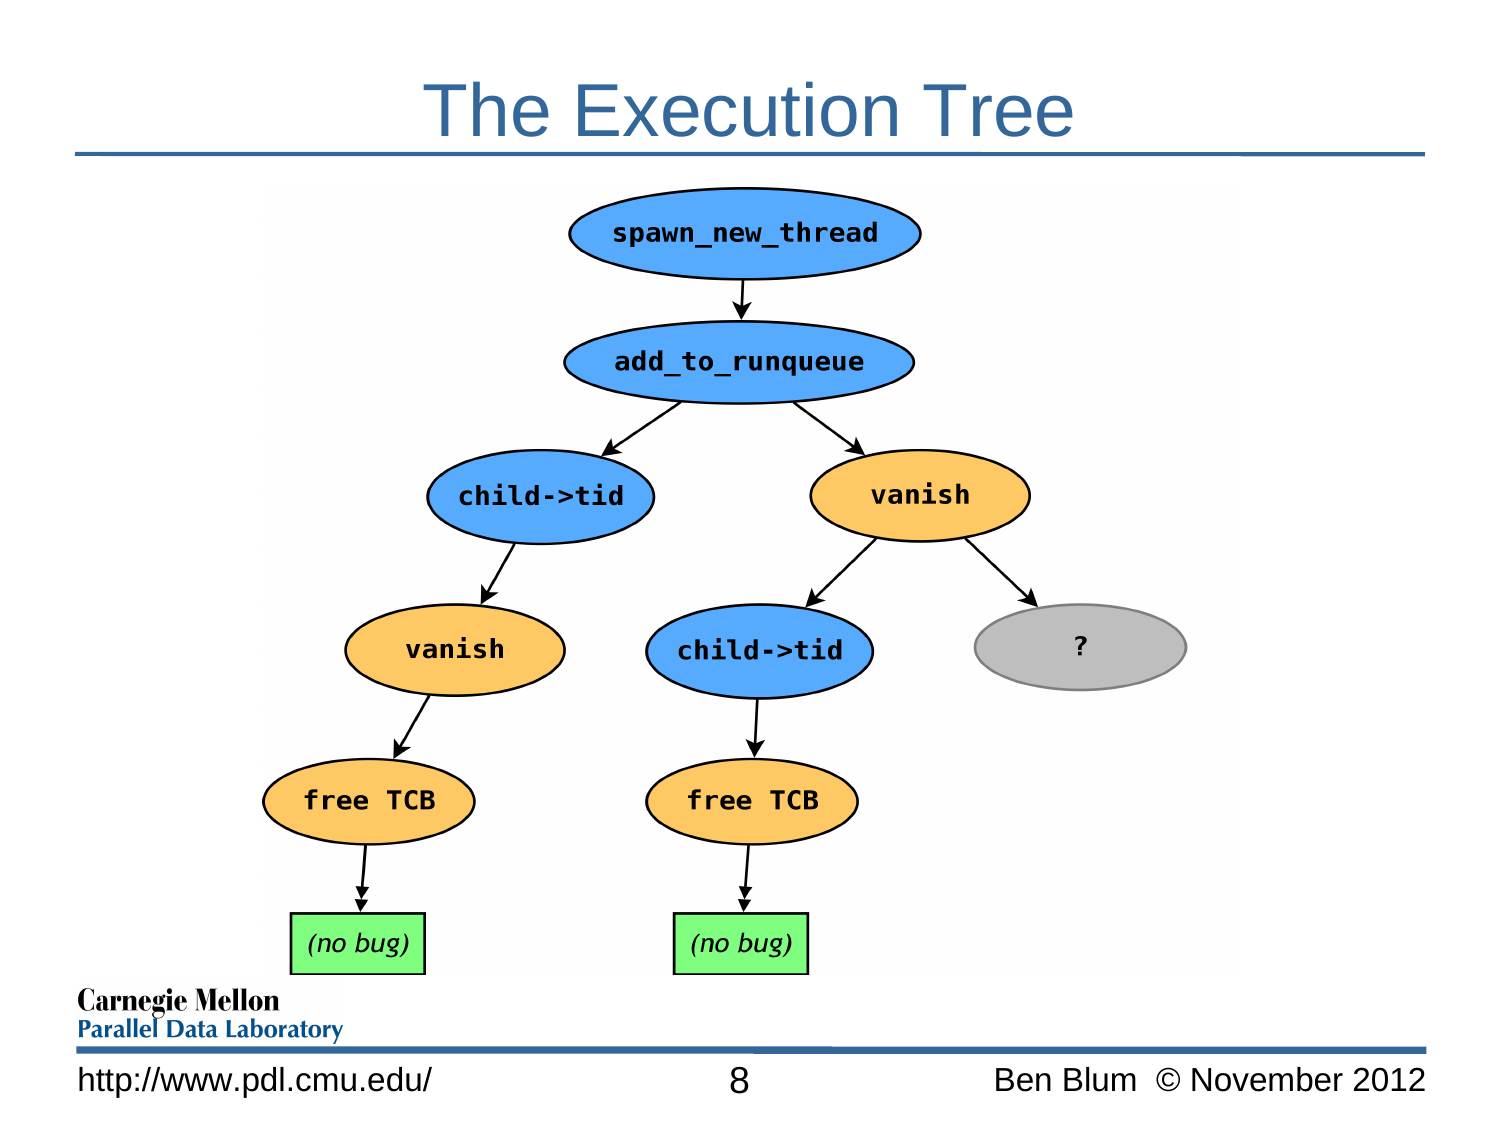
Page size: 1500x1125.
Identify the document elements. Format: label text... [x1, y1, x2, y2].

picture [77, 979, 343, 1044]
picture [262, 187, 1238, 976]
title The Execution Tree [112, 50, 1388, 163]
